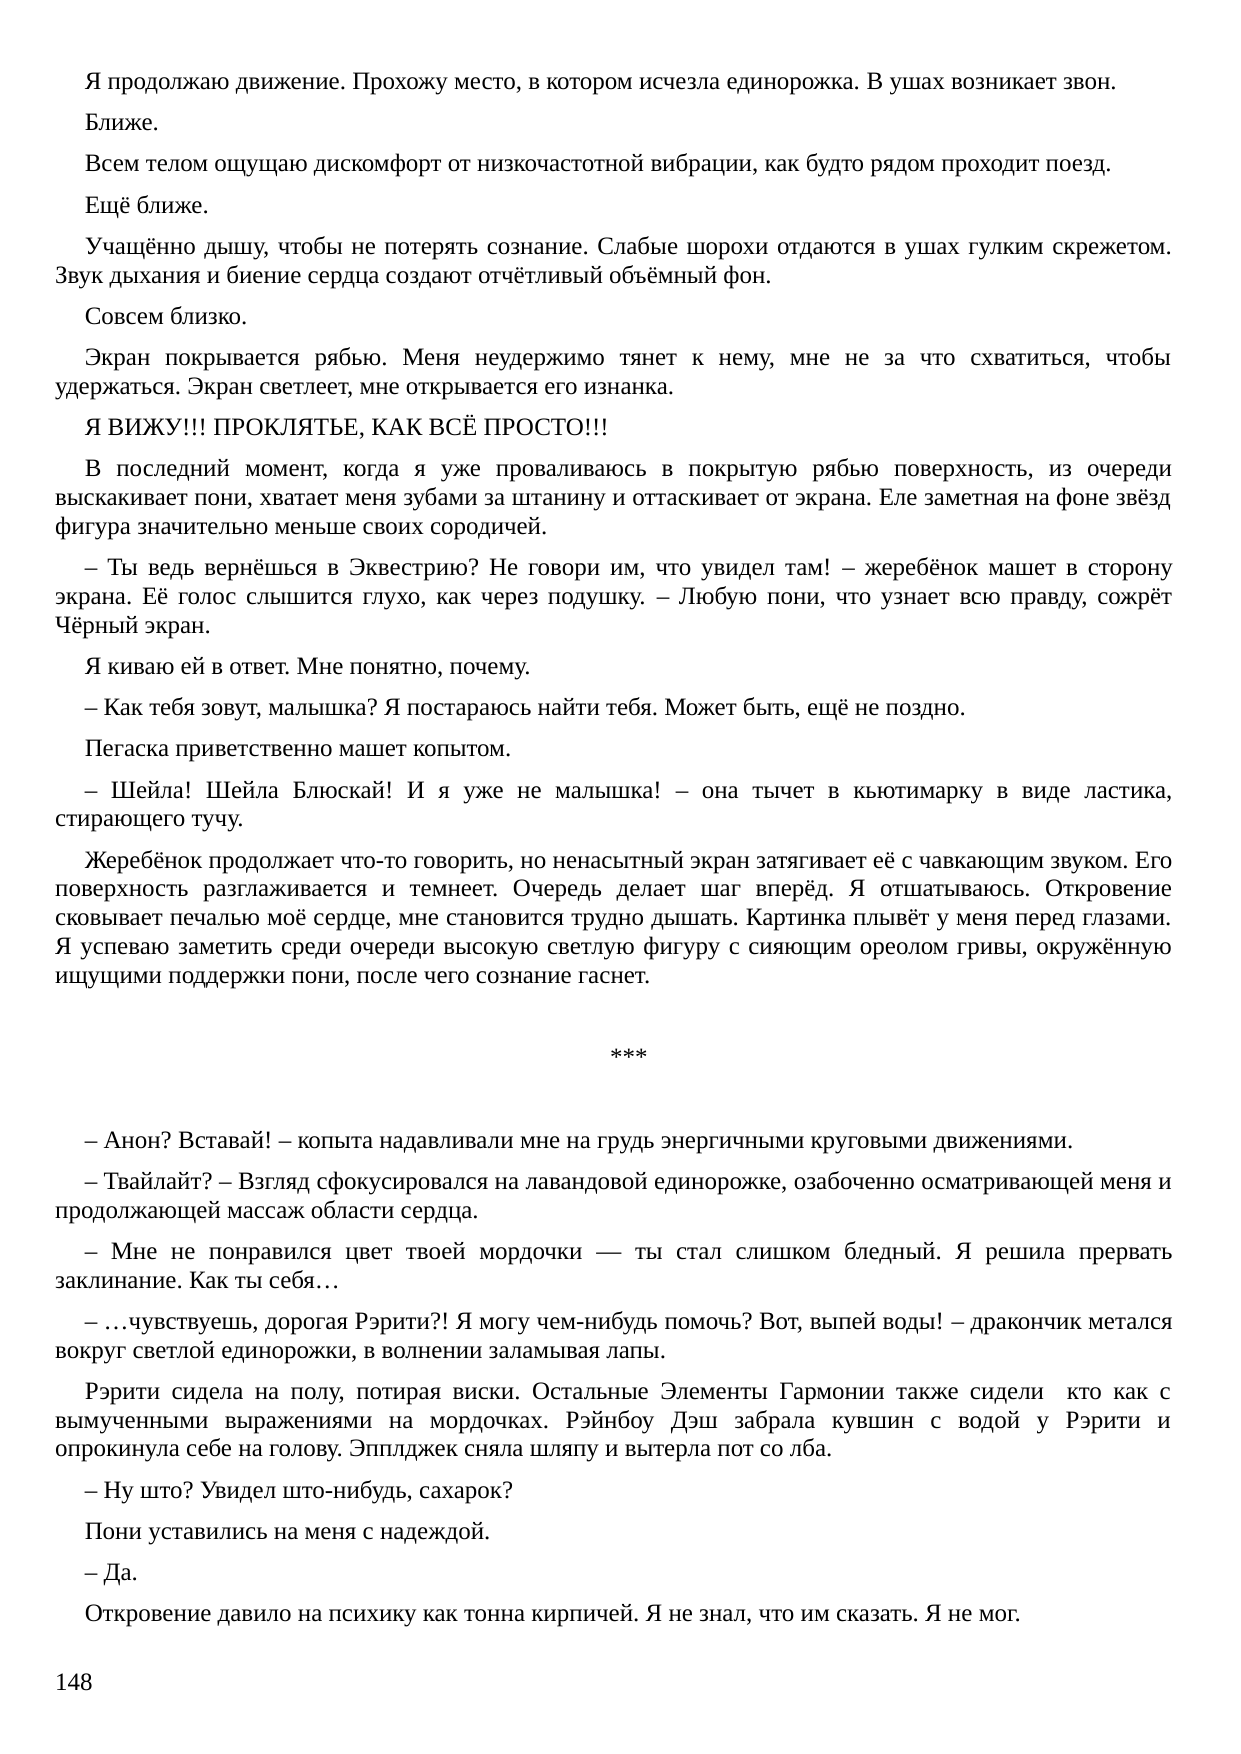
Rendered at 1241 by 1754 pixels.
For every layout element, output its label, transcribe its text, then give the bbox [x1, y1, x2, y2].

text Ближе. [55, 107, 1173, 136]
text Экран покрывается рябью. Меня неудержимо тянет к нему, мне не за что схватиться, чтобы удержаться. Экран светлеет, мне открывается его изнанка. [55, 342, 1173, 400]
text – Твайлайт? – Взгляд сфокусировался на лавандовой единорожке, озабоченно осматривающей меня и продолжающей массаж области сердца. [55, 1166, 1173, 1223]
text Ещё ближе. [55, 190, 1173, 218]
text Всем телом ощущаю дискомфорт от низкочастотной вибрации, как будто рядом проходит поезд. [55, 148, 1173, 177]
text Я продолжаю движение. Прохожу место, в котором исчезла единорожка. В ушах возникает звон. [55, 66, 1173, 95]
text Рэрити сидела на полу, потирая виски. Остальные Элементы Гармонии также сидели кто как с вымученными выражениями на мордочках. Рэйнбоу Дэш забрала кувшин с водой у Рэрити и опрокинула себе на голову. Эпплджек сняла шляпу и вытерла пот со лба. [55, 1376, 1173, 1462]
text Пони уставились на меня с надеждой. [55, 1516, 1173, 1545]
text В последний момент, когда я уже проваливаюсь в покрытую рябью поверхность, из очереди выскакивает пони, хватает меня зубами за штанину и оттаскивает от экрана. Еле заметная на фоне звёзд фигура значительно меньше своих сородичей. [55, 453, 1173, 540]
text Жеребёнок продолжает что-то говорить, но ненасытный экран затягивает её с чавкающим звуком. Его поверхность разглаживается и темнеет. Очередь делает шаг вперёд. Я отшатываюсь. Откровение сковывает печалью моё сердце, мне становится трудно дышать. Картинка плывёт у меня перед глазами. Я успеваю заметить среди очереди высокую светлую фигуру с сияющим ореолом гривы, окружённую ищущими поддержки пони, после чего сознание гаснет. [55, 845, 1173, 988]
text Я ВИЖУ!!! ПРОКЛЯТЬЕ, КАК ВСЁ ПРОСТО!!! [55, 412, 1173, 441]
text – Ты ведь вернёшься в Эквестрию? Не говори им, что увидел там! – жеребёнок машет в сторону экрана. Её голос слышится глухо, как через подушку. – Любую пони, что узнает всю правду, сожрёт Чёрный экран. [55, 552, 1173, 638]
text Учащённо дышу, чтобы не потерять сознание. Слабые шорохи отдаются в ушах гулким скрежетом. Звук дыхания и биение сердца создают отчётливый объёмный фон. [55, 231, 1173, 288]
text – Шейла! Шейла Блюскай! И я уже не малышка! – она тычет в кьютимарку в виде ластика, стирающего тучу. [55, 775, 1173, 832]
text – …чувствуешь, дорогая Рэрити?! Я могу чем-нибудь помочь? Вот, выпей воды! – дракончик метался вокруг светлой единорожки, в волнении заламывая лапы. [55, 1306, 1173, 1363]
text Я киваю ей в ответ. Мне понятно, почему. [55, 651, 1173, 680]
text *** [55, 1042, 1173, 1071]
text Пегаска приветственно машет копытом. [55, 733, 1173, 762]
text – Мне не понравился цвет твоей мордочки — ты стал слишком бледный. Я решила прервать заклинание. Как ты себя… [55, 1236, 1173, 1293]
text – Да. [55, 1557, 1173, 1586]
text Откровение давило на психику как тонна кирпичей. Я не знал, что им сказать. Я не мог. [55, 1598, 1173, 1627]
text – Ну што? Увидел што-нибудь, сахарок? [55, 1475, 1173, 1503]
text Совсем близко. [55, 301, 1173, 330]
text – Как тебя зовут, малышка? Я постараюсь найти тебя. Может быть, ещё не поздно. [55, 692, 1173, 721]
text – Анон? Вставай! – копыта надавливали мне на грудь энергичными круговыми движениями. [55, 1125, 1173, 1153]
